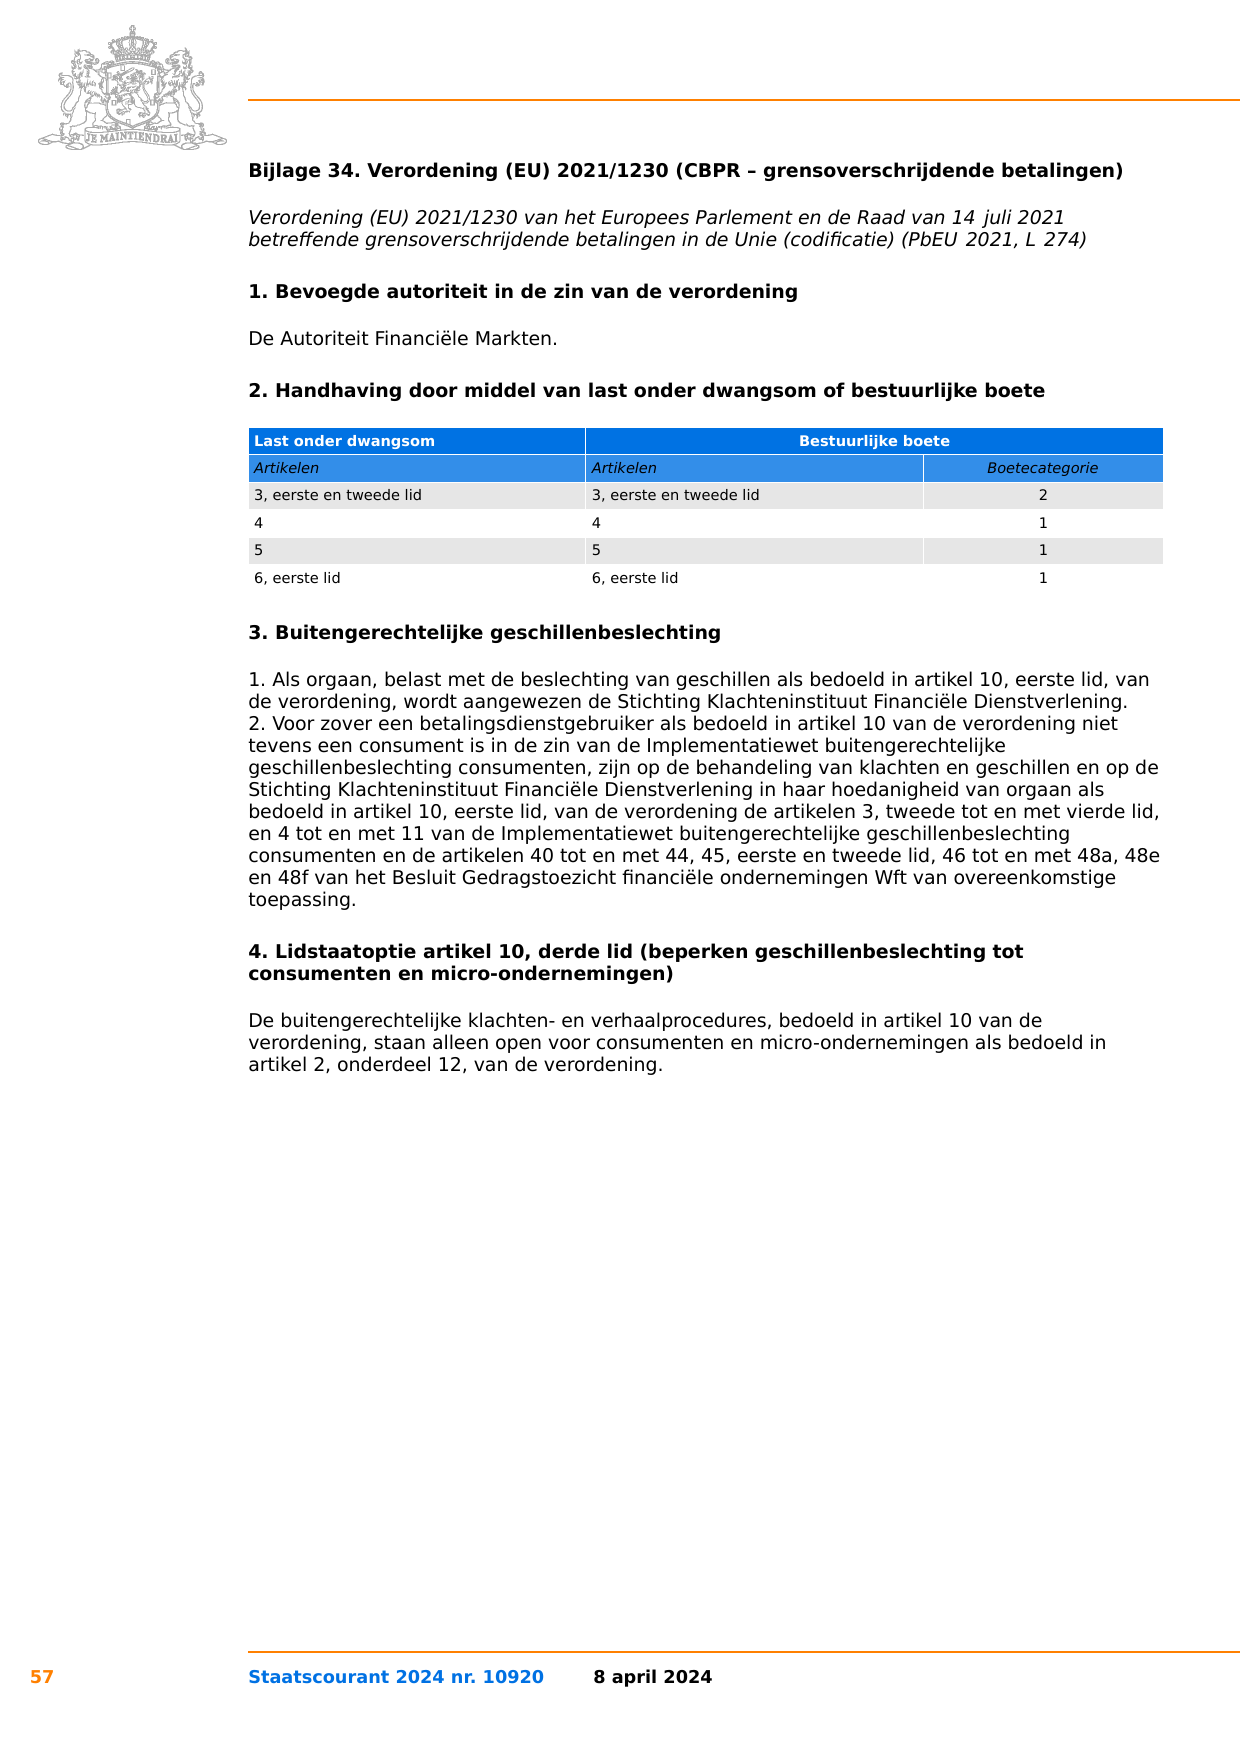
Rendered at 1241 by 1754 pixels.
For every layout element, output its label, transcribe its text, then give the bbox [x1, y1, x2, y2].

table_cell 6, eerste lid [586, 565, 923, 591]
text Verordening (EU) 2021/1230 van het Europees Parlement en de Raad van 14 juli 2021 betreffende grensoverschrijdende betalingen in de Unie (codificatie) (PbEU 2021, L 274) [248, 207, 1163, 251]
subtitle 4. Lidstaatoptie artikel 10, derde lid (beperken geschillenbeslechting tot consumenten en micro-ondernemingen) [248, 941, 1163, 985]
table_cell 1 [924, 510, 1163, 536]
subtitle 2. Handhaving door middel van last onder dwangsom of bestuurlijke boete [248, 380, 1163, 402]
picture [38, 25, 227, 150]
text De Autoriteit Financiële Markten. [248, 328, 1163, 350]
table_cell 1 [924, 538, 1163, 564]
table_cell 2 [924, 483, 1163, 509]
table_cell Artikelen [586, 455, 923, 482]
table_header Bestuurlijke boete [586, 428, 1163, 454]
table_cell 5 [249, 538, 585, 564]
table_header Last onder dwangsom [249, 428, 585, 454]
table_cell Artikelen [249, 455, 585, 482]
table_cell 3, eerste en tweede lid [586, 483, 923, 509]
table_cell 3, eerste en tweede lid [249, 483, 585, 509]
subtitle Bijlage 34. Verordening (EU) 2021/1230 (CBPR – grensoverschrijdende betalingen) [248, 160, 1163, 182]
table_cell 4 [249, 510, 585, 536]
table_cell Boetecategorie [924, 455, 1163, 482]
text 1. Als orgaan, belast met de beslechting van geschillen als bedoeld in artikel 10, eerste lid, van de verordening, wordt aangewezen de Stichting Klachteninstituut Financiële Dienstverlening. [248, 669, 1163, 713]
subtitle 1. Bevoegde autoriteit in de zin van de verordening [248, 281, 1163, 303]
text De buitengerechtelijke klachten- en verhaalprocedures, bedoeld in artikel 10 van de verordening, staan alleen open voor consumenten en micro-ondernemingen als bedoeld in artikel 2, onderdeel 12, van de verordening. [248, 1010, 1163, 1076]
subtitle 3. Buitengerechtelijke geschillenbeslechting [248, 622, 1163, 644]
table_cell 5 [586, 538, 923, 564]
text 2. Voor zover een betalingsdienstgebruiker als bedoeld in artikel 10 van de verordening niet tevens een consument is in de zin van de Implementatiewet buitengerechtelijke geschillenbeslechting consumenten, zijn op de behandeling van klachten en geschillen en op de Stichting Klachteninstituut Financiële Dienstverlening in haar hoedanigheid van orgaan als bedoeld in artikel 10, eerste lid, van de verordening de artikelen 3, tweede tot en met vierde lid, en 4 tot en met 11 van de Implementatiewet buitengerechtelijke geschillenbeslechting consumenten en de artikelen 40 tot en met 44, 45, eerste en tweede lid, 46 tot en met 48a, 48e en 48f van het Besluit Gedragstoezicht financiële ondernemingen Wft van overeenkomstige toepassing. [248, 713, 1163, 911]
table_cell 1 [924, 565, 1163, 591]
table_cell 4 [586, 510, 923, 536]
table_cell 6, eerste lid [249, 565, 585, 591]
